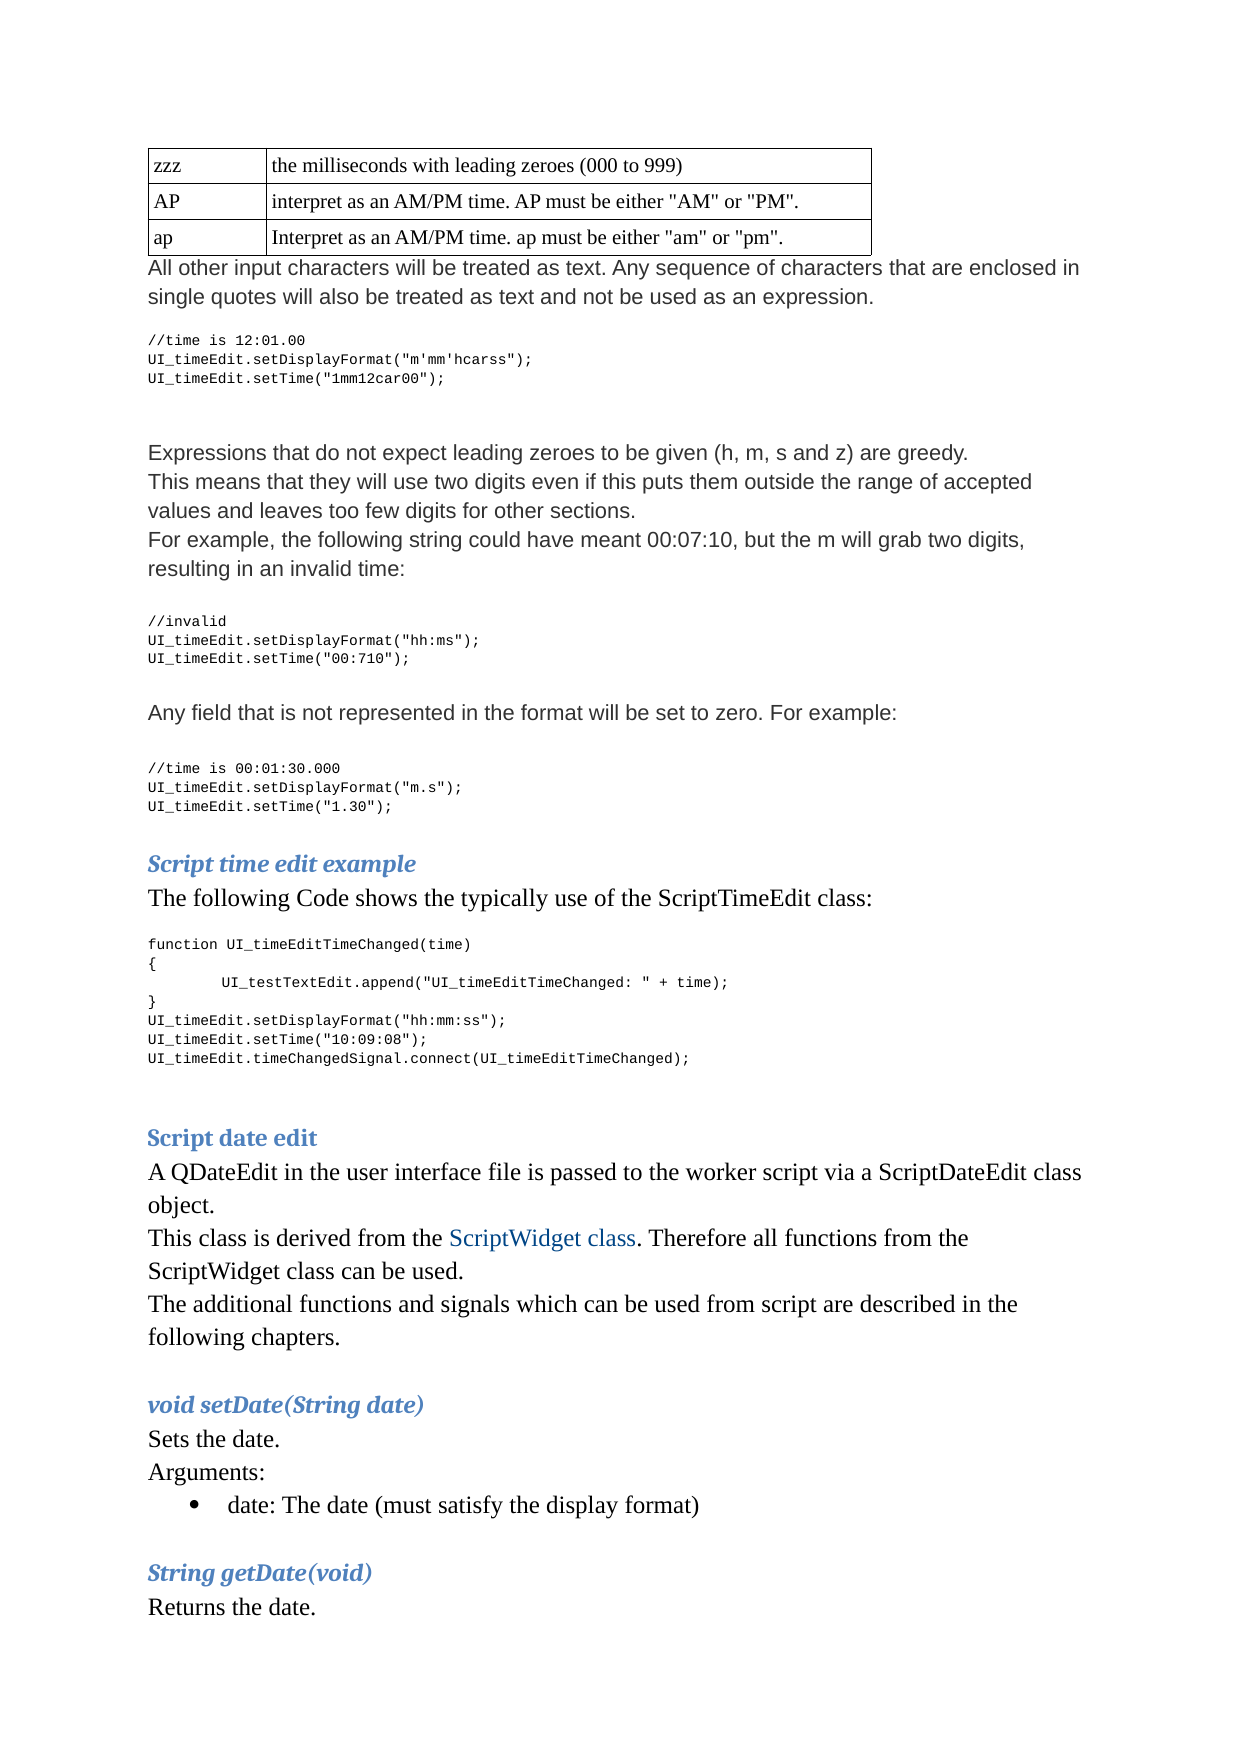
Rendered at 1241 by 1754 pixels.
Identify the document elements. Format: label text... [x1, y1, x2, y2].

text UI_timeEdit.setDisplayFormat("m.s"); [148, 781, 1093, 797]
table_cell Interpret as an AM/PM time. ap must be either "am" or "pm". [267, 220, 871, 254]
text For example, the following string could have meant 00:07:10, but the m will grab two digits, resulting in an invalid time: [148, 527, 1093, 581]
text UI_timeEdit.timeChangedSignal.connect(UI_timeEditTimeChanged); [148, 1051, 1093, 1067]
text UI_timeEdit.setDisplayFormat("hh:mm:ss"); [148, 1013, 1093, 1029]
text All other input characters will be treated as text. Any sequence of characters that are enclosed in single quotes will also be treated as text and not be used as an expression. [148, 254, 1093, 309]
text Any field that is not represented in the format will be set to zero. For example: [148, 699, 1093, 725]
text //time is 00:01:30.000 [148, 762, 1093, 778]
text The following Code shows the typically use of the ScriptTimeEdit class: [148, 883, 1093, 912]
subtitle Script date edit [148, 1124, 1093, 1152]
table_cell interpret as an AM/PM time. AP must be either "AM" or "PM". [267, 184, 871, 219]
text This means that they will use two digits even if this puts them outside the range of accepted values and leaves too few digits for other sections. [148, 469, 1093, 523]
table_cell ap [149, 220, 266, 254]
subtitle String getDate(void) [148, 1559, 1093, 1588]
subtitle void setDate(String date) [148, 1391, 1093, 1419]
list date: The date (must satisfy the display format) [190, 1490, 1093, 1519]
text Expressions that do not expect leading zeroes to be given (h, m, s and z) are greedy. [148, 440, 1093, 465]
text The additional functions and signals which can be used from script are described in the following chapters. [148, 1289, 1093, 1351]
text //time is 12:01.00 [148, 333, 1093, 350]
table_cell zzz [149, 149, 266, 183]
text UI_timeEdit.setTime("1mm12car00"); [148, 371, 1093, 388]
subtitle Script time edit example [148, 850, 1093, 879]
table_cell AP [149, 184, 266, 219]
text Returns the date. [148, 1592, 1093, 1621]
text } [148, 994, 1093, 1011]
text Arguments: [148, 1457, 1093, 1486]
text function UI_timeEditTimeChanged(time) [148, 937, 1093, 954]
text A QDateEdit in the user interface file is passed to the worker script via a ScriptDateEdit class object. [148, 1157, 1093, 1218]
text UI_timeEdit.setDisplayFormat("hh:ms"); [148, 633, 1093, 649]
text UI_timeEdit.setDisplayFormat("m'mm'hcarss"); [148, 352, 1093, 369]
text UI_timeEdit.setTime("00:710"); [148, 652, 1093, 668]
text Sets the date. [148, 1424, 1093, 1453]
text //invalid [148, 614, 1093, 630]
text UI_timeEdit.setTime("1.30"); [148, 799, 1093, 816]
text UI_testTextEdit.append("UI_timeEditTimeChanged: " + time); [148, 975, 1093, 992]
text UI_timeEdit.setTime("10:09:08"); [148, 1032, 1093, 1048]
text This class is derived from the ScriptWidget class. Therefore all functions from the ScriptWidget class can be used. [148, 1223, 1093, 1284]
table_cell the milliseconds with leading zeroes (000 to 999) [267, 149, 871, 183]
text { [148, 956, 1093, 973]
